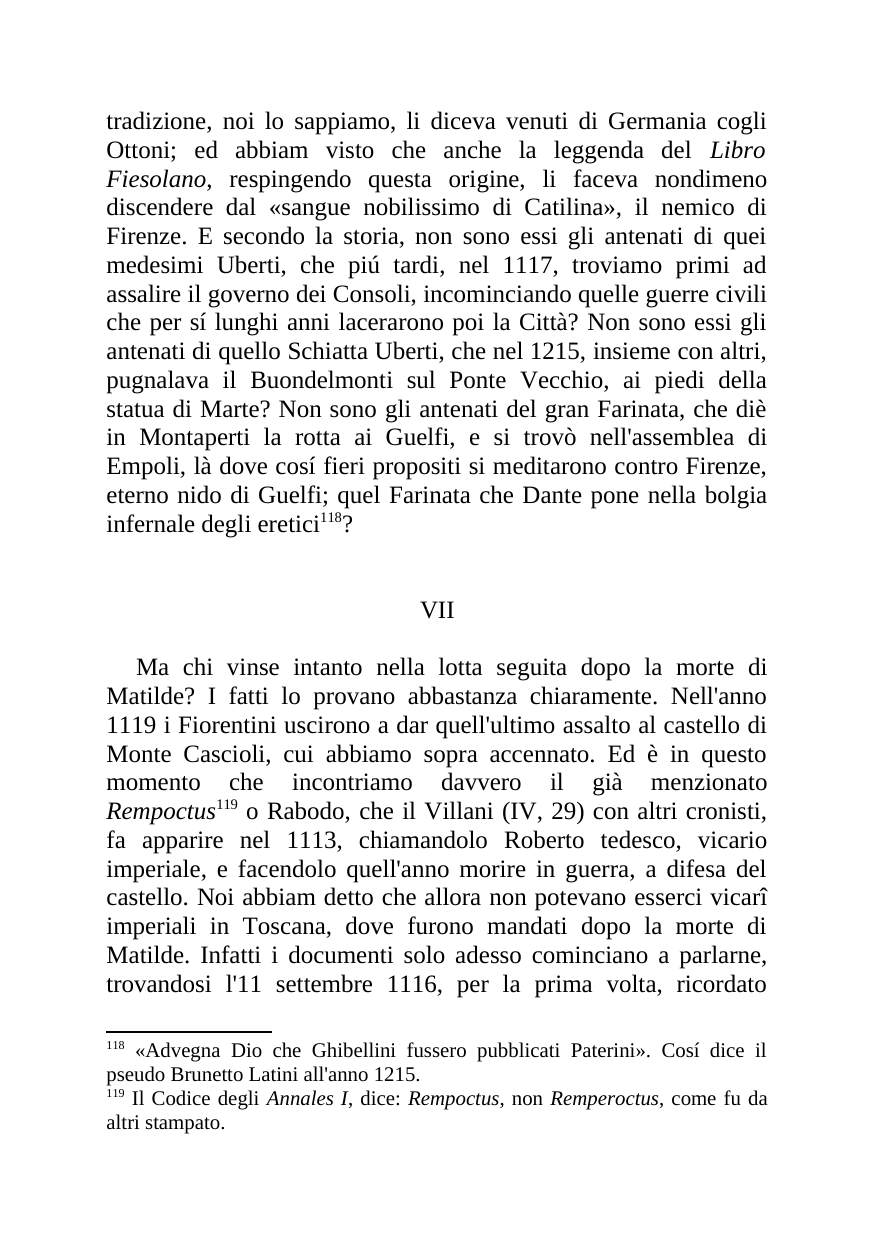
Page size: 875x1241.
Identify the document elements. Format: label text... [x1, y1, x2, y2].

text VII [106, 595, 768, 624]
text «Advegna Dio che Ghibellini fussero pubblicati Paterini». Cosí dice il pseudo Brunetto Latini all'anno 1215. [106, 1038, 768, 1086]
text tradizione, noi lo sappiamo, li diceva venuti di Germania cogli Ottoni; ed abbiam visto che anche la leggenda del Libro Fiesolano, respingendo questa origine, li faceva nondimeno discendere dal «sangue nobilissimo di Catilina», il nemico di Firenze. E secondo la storia, non sono essi gli antenati di quei medesimi Uberti, che piú tardi, nel 1117, troviamo primi ad assalire il governo dei Consoli, incominciando quelle guerre civili che per sí lunghi anni lacerarono poi la Città? Non sono essi gli antenati di quello Schiatta Uberti, che nel 1215, insieme con altri, pugnalava il Buondelmonti sul Ponte Vecchio, ai piedi della statua di Marte? Non sono gli antenati del gran Farinata, che diè in Montaperti la rotta ai Guelfi, e si trovò nell'assemblea di Empoli, là dove cosí fieri propositi si meditarono contro Firenze, eterno nido di Guelfi; quel Farinata che Dante pone nella bolgia infernale degli eretici? [106, 106, 768, 537]
text Ma chi vinse intanto nella lotta seguita dopo la morte di Matilde? I fatti lo provano abbastanza chiaramente. Nell'anno 1119 i Fiorentini uscirono a dar quell'ultimo assalto al castello di Monte Cascioli, cui abbiamo sopra accennato. Ed è in questo momento che incontriamo davvero il già menzionato Rempoctus o Rabodo, che il Villani (IV, 29) con altri cronisti, fa apparire nel 1113, chiamandolo Roberto tedesco, vicario imperiale, e facendolo quell'anno morire in guerra, a difesa del castello. Noi abbiam detto che allora non potevano esserci vicarî imperiali in Toscana, dove furono mandati dopo la morte di Matilde. Infatti i documenti solo adesso cominciano a parlarne, trovandosi l'11 settembre 1116, per la prima volta, ricordato [106, 652, 768, 997]
text Il Codice degli Annales I, dice: Rempoctus, non Remperoctus, come fu da altri stampato. [106, 1086, 768, 1134]
